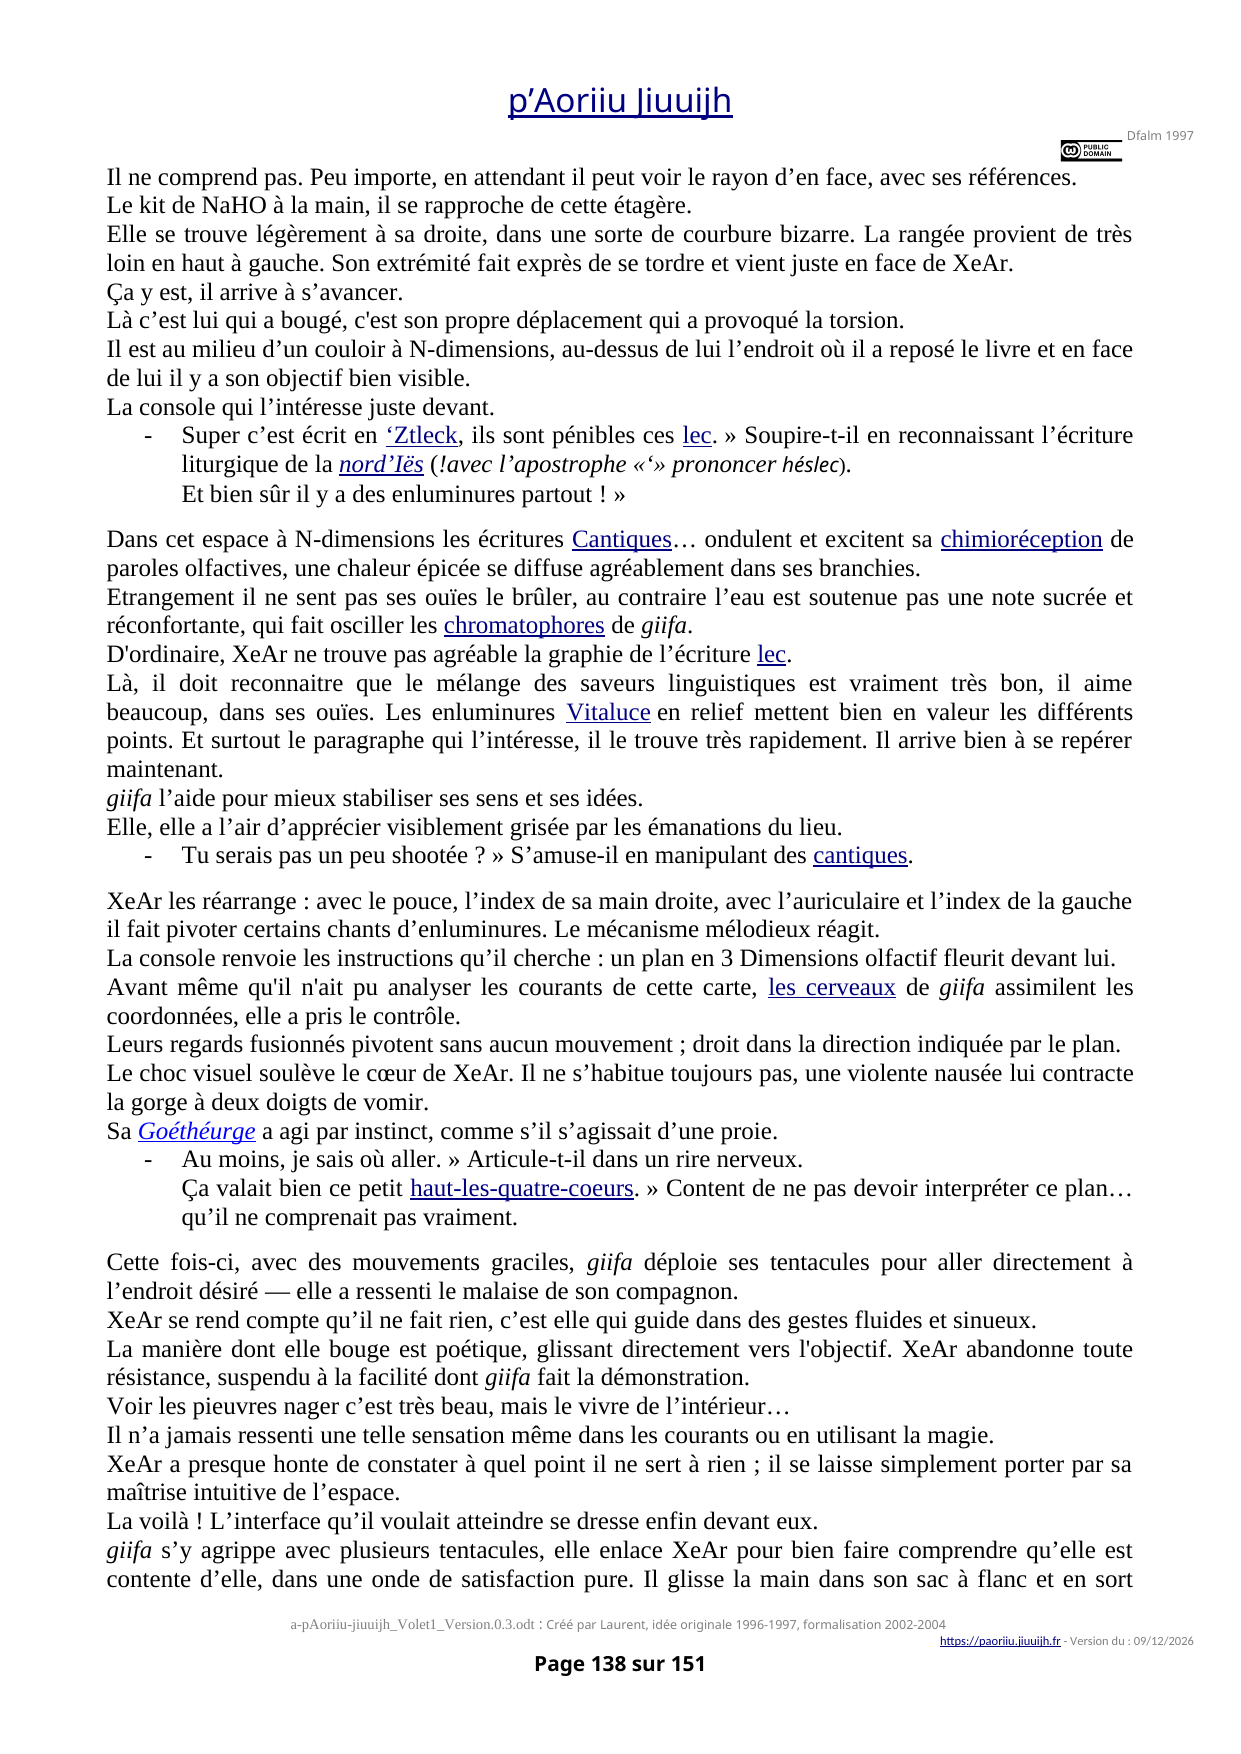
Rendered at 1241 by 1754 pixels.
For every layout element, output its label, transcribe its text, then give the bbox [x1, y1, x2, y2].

text Il ne comprend pas. Peu importe, en attendant il peut voir le rayon d’en face, avec ses références. [106, 162, 1134, 191]
text Leurs regards fusionnés pivotent sans aucun mouvement ; droit dans la direction indiquée par le plan. [106, 1029, 1134, 1058]
text La console qui l’intéresse juste devant. [106, 392, 1134, 421]
text XeAr les réarrange : avec le pouce, l’index de sa main droite, avec l’auriculaire et l’index de la gauche il fait pivoter certains chants d’enluminures. Le mécanisme mélodieux réagit. [106, 886, 1134, 943]
text La voilà ! L’interface qu’il voulait atteindre se dresse enfin devant eux. [106, 1506, 1134, 1535]
text Le kit de NaHO à la main, il se rapproche de cette étagère. [106, 191, 1134, 219]
text Etrangement il ne sent pas ses ouïes le brûler, au contraire l’eau est soutenue pas une note sucrée et réconfortante, qui fait osciller les chromatophores de giifa. [106, 582, 1134, 639]
text Voir les pieuvres nager c’est très beau, mais le vivre de l’intérieur… [106, 1391, 1134, 1420]
list Ça valait bien ce petit haut-les-quatre-coeurs. » Content de ne pas devoir interpréter ce plan… qu’il ne comprenait pas vraiment. [181, 1173, 1134, 1231]
text Il est au milieu d’un couloir à N-dimensions, au-dessus de lui l’endroit où il a reposé le livre et en face de lui il y a son objectif bien visible. [106, 334, 1134, 392]
text Là, il doit reconnaitre que le mélange des saveurs linguistiques est vraiment très bon, il aime beaucoup, dans ses ouïes. Les enluminures Vitaluce en relief mettent bien en valeur les différents points. Et surtout le paragraphe qui l’intéresse, il le trouve très rapidement. Il arrive bien à se repérer maintenant. [106, 668, 1134, 783]
text giifa s’y agrippe avec plusieurs tentacules, elle enlace XeAr pour bien faire comprendre qu’elle est contente d’elle, dans une onde de satisfaction pure. Il glisse la main dans son sac à flanc et en sort [106, 1535, 1134, 1592]
text Il n’a jamais ressenti une telle sensation même dans les courants ou en utilisant la magie. [106, 1420, 1134, 1449]
list Tu serais pas un peu shootée ? » S’amuse-il en manipulant des cantiques. [144, 840, 1134, 869]
text giifa l’aide pour mieux stabiliser ses sens et ses idées. [106, 783, 1134, 812]
list Et bien sûr il y a des enluminures partout ! » [181, 479, 1134, 507]
text La manière dont elle bouge est poétique, glissant directement vers l'objectif. XeAr abandonne toute résistance, suspendu à la facilité dont giifa fait la démonstration. [106, 1334, 1134, 1391]
text XeAr se rend compte qu’il ne fait rien, c’est elle qui guide dans des gestes fluides et sinueux. [106, 1305, 1134, 1334]
text Sa Goéthéurge a agi par instinct, comme s’il s’agissait d’une proie. [106, 1116, 1134, 1144]
text D'ordinaire, XeAr ne trouve pas agréable la graphie de l’écriture lec. [106, 639, 1134, 668]
text Elle, elle a l’air d’apprécier visiblement grisée par les émanations du lieu. [106, 812, 1134, 840]
text XeAr a presque honte de constater à quel point il ne sert à rien ; il se laisse simplement porter par sa maîtrise intuitive de l’espace. [106, 1449, 1134, 1506]
text Cette fois-ci, avec des mouvements graciles, giifa déploie ses tentacules pour aller directement à l’endroit désiré — elle a ressenti le malaise de son compagnon. [106, 1247, 1134, 1305]
text Là c’est lui qui a bougé, c'est son propre déplacement qui a provoqué la torsion. [106, 306, 1134, 334]
text Elle se trouve légèrement à sa droite, dans une sorte de courbure bizarre. La rangée provient de très loin en haut à gauche. Son extrémité fait exprès de se tordre et vient juste en face de XeAr. [106, 219, 1134, 277]
text Ça y est, il arrive à s’avancer. [106, 277, 1134, 306]
list Au moins, je sais où aller. » Articule-t-il dans un rire nerveux. [144, 1144, 1134, 1173]
text La console renvoie les instructions qu’il cherche : un plan en 3 Dimensions olfactif fleurit devant lui. [106, 943, 1134, 972]
text Le choc visuel soulève le cœur de XeAr. Il ne s’habitue toujours pas, une violente nausée lui contracte la gorge à deux doigts de vomir. [106, 1058, 1134, 1116]
list Super c’est écrit en ‘Ztleck, ils sont pénibles ces lec. » Soupire-t-il en reconnaissant l’écriture liturgique de la nord’Iës (!avec l’apostrophe «‘» prononcer héslec). [144, 421, 1134, 479]
text Avant même qu'il n'ait pu analyser les courants de cette carte, les cerveaux de giifa assimilent les coordonnées, elle a pris le contrôle. [106, 972, 1134, 1029]
text Dans cet espace à N-dimensions les écritures Cantiques… ondulent et excitent sa chimioréception de paroles olfactives, une chaleur épicée se diffuse agréablement dans ses branchies. [106, 524, 1134, 582]
